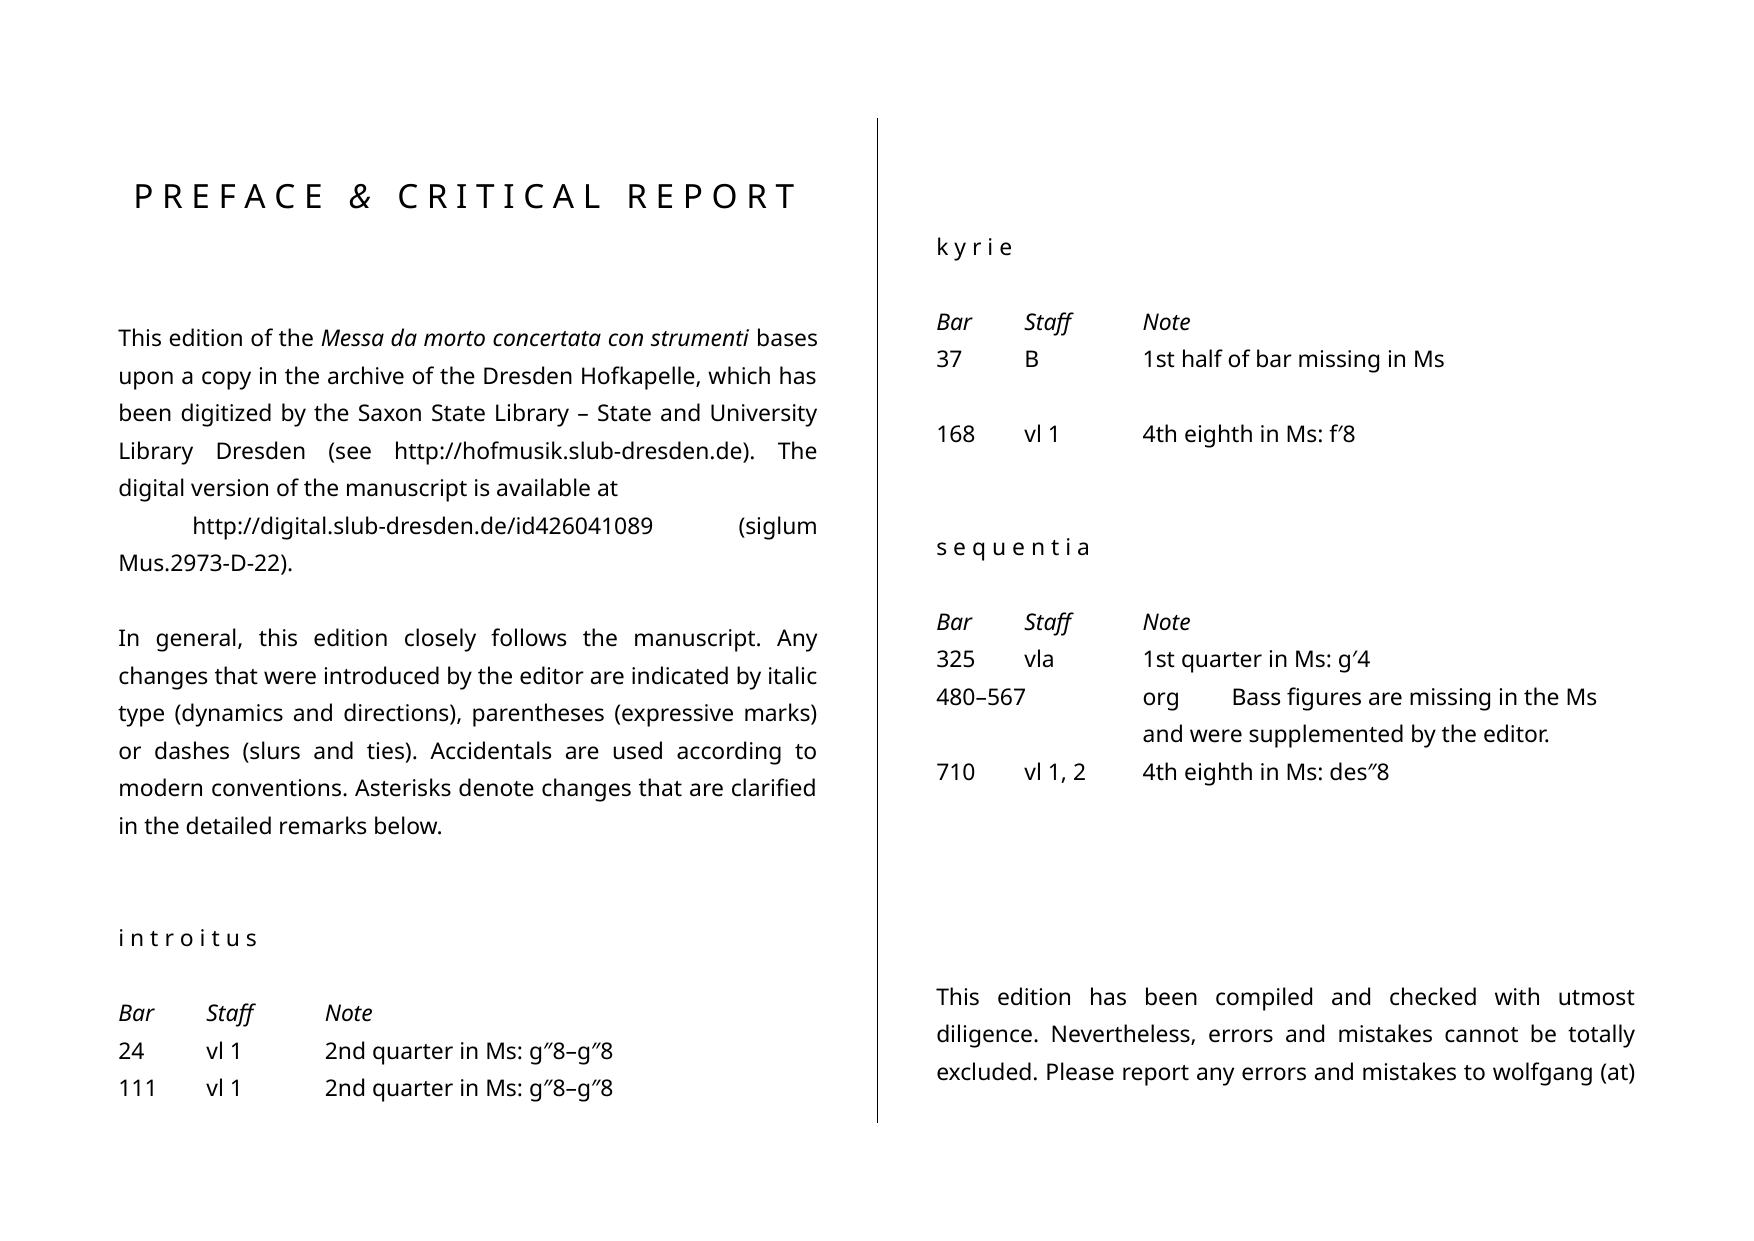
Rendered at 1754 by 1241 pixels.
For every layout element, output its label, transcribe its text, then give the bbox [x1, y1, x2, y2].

text i n t r o i t u s [118, 922, 818, 954]
text P R E F A C E & C R I T I C A L R E P O R T [118, 173, 818, 218]
text Bar Staff Note 325 vla 1st quarter in Ms: g′4 480–567 org Bass figures are missing in the Ms and were supplemented by the editor. 710 vl 1, 2 4th eighth in Ms: des″8 [936, 606, 1636, 974]
text In general, this edition closely follows the manuscript. Any changes that were introduced by the editor are indicated by italic type (dynamics and directions), parentheses (expressive marks) or dashes (slurs and ties). Accidentals are used according to modern conventions. Asterisks denote changes that are clarified in the detailed remarks below. [118, 622, 818, 841]
text Bar Staff Note 24 vl 1 2nd quarter in Ms: g″8–g″8 111 vl 1 2nd quarter in Ms: g″8–g″8 [118, 997, 818, 1104]
text This edition of the Messa da morto concertata con strumenti bases upon a copy in the archive of the Dresden Hofkapelle, which has been digitized by the Saxon State Library – State and University Library Dresden (see http://hofmusik.slub-dresden.de). The digital version of the manuscript is available at [118, 322, 818, 504]
text Bar Staff Note 37 B 1st half of bar missing in Ms 168 vl 1 4th eighth in Ms: f′8 s e q u e n t i a [936, 306, 1636, 562]
text This edition has been compiled and checked with utmost diligence. Nevertheless, errors and mistakes cannot be totally excluded. Please report any errors and mistakes to wolfgang (at) [936, 981, 1636, 1087]
text http://digital.slub-dresden.de/id426041089 (siglum Mus.2973-D-22). [118, 510, 818, 579]
text k y r i e [936, 118, 1636, 262]
